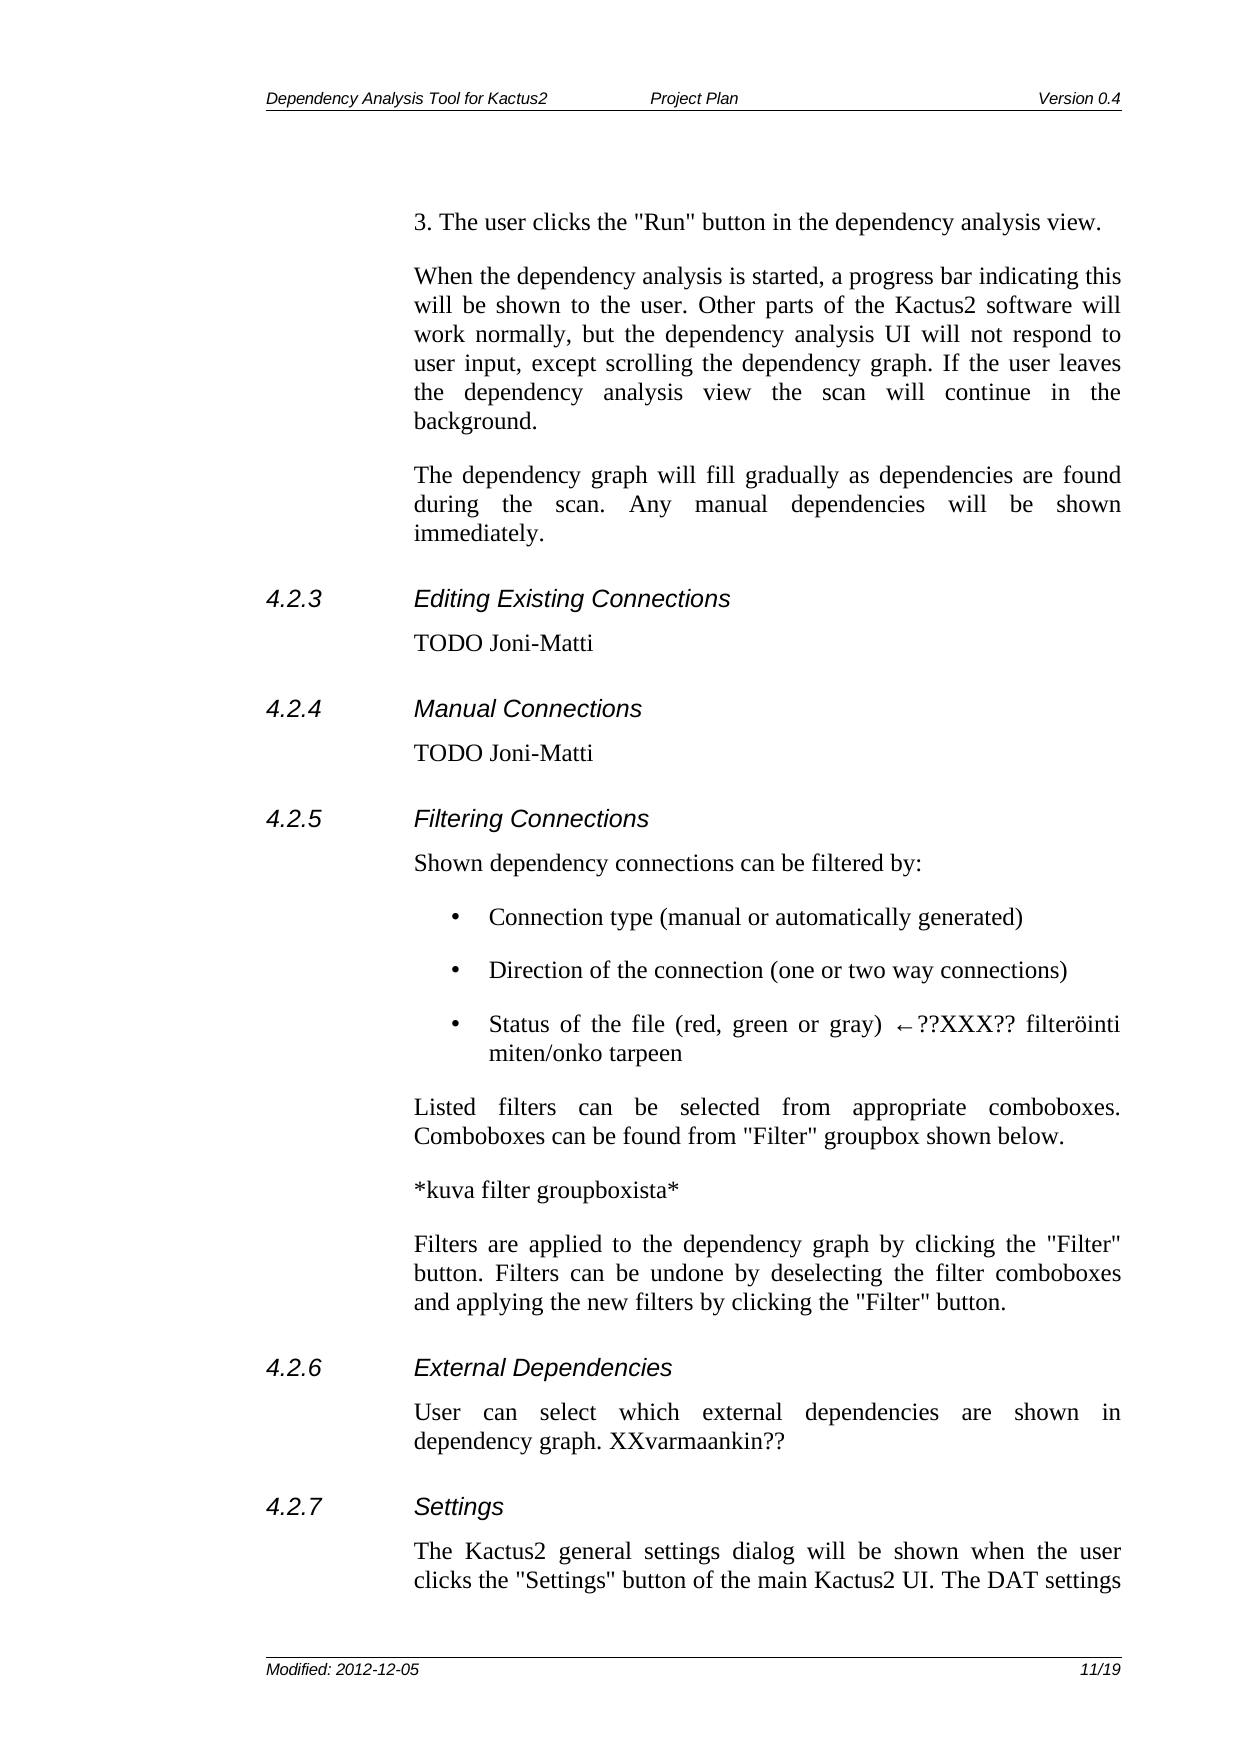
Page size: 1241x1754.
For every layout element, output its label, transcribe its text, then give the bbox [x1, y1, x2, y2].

text User can select which external dependencies are shown in dependency graph. XXvarmaankin?? [413, 1397, 1122, 1455]
text The Kactus2 general settings dialog will be shown when the user clicks the "Settings" button of the main Kactus2 UI. The DAT settings [413, 1536, 1122, 1594]
text *kuva filter groupboxista* [413, 1175, 1122, 1204]
text TODO Joni-Matti [413, 738, 1122, 767]
text Shown dependency connections can be filtered by: [413, 848, 1122, 877]
subtitle Editing Existing Connections [266, 584, 1122, 613]
list Connection type (manual or automatically generated) [451, 901, 1122, 931]
text The dependency graph will fill gradually as dependencies are found during the scan. Any manual dependencies will be shown immediately. [413, 460, 1122, 547]
text 3. The user clicks the "Run" button in the dependency analysis view. [413, 207, 1122, 236]
text TODO Joni-Matti [413, 628, 1122, 657]
list Status of the file (red, green or gray) ←??XXX?? filteröinti miten/onko tarpeen [451, 1009, 1122, 1067]
subtitle External Dependencies [266, 1353, 1122, 1382]
subtitle Filtering Connections [266, 804, 1122, 833]
text Filters are applied to the dependency graph by clicking the "Filter" button. Filters can be undone by deselecting the filter comboboxes and applying the new filters by clicking the "Filter" button. [413, 1229, 1122, 1316]
text Listed filters can be selected from appropriate comboboxes. Comboboxes can be found from "Filter" groupbox shown below. [413, 1092, 1122, 1150]
subtitle Manual Connections [266, 694, 1122, 723]
subtitle Settings [266, 1492, 1122, 1521]
text When the dependency analysis is started, a progress bar indicating this will be shown to the user. Other parts of the Kactus2 software will work normally, but the dependency analysis UI will not respond to user input, except scrolling the dependency graph. If the user leaves the dependency analysis view the scan will continue in the background. [413, 261, 1122, 435]
list Direction of the connection (one or two way connections) [451, 955, 1122, 984]
